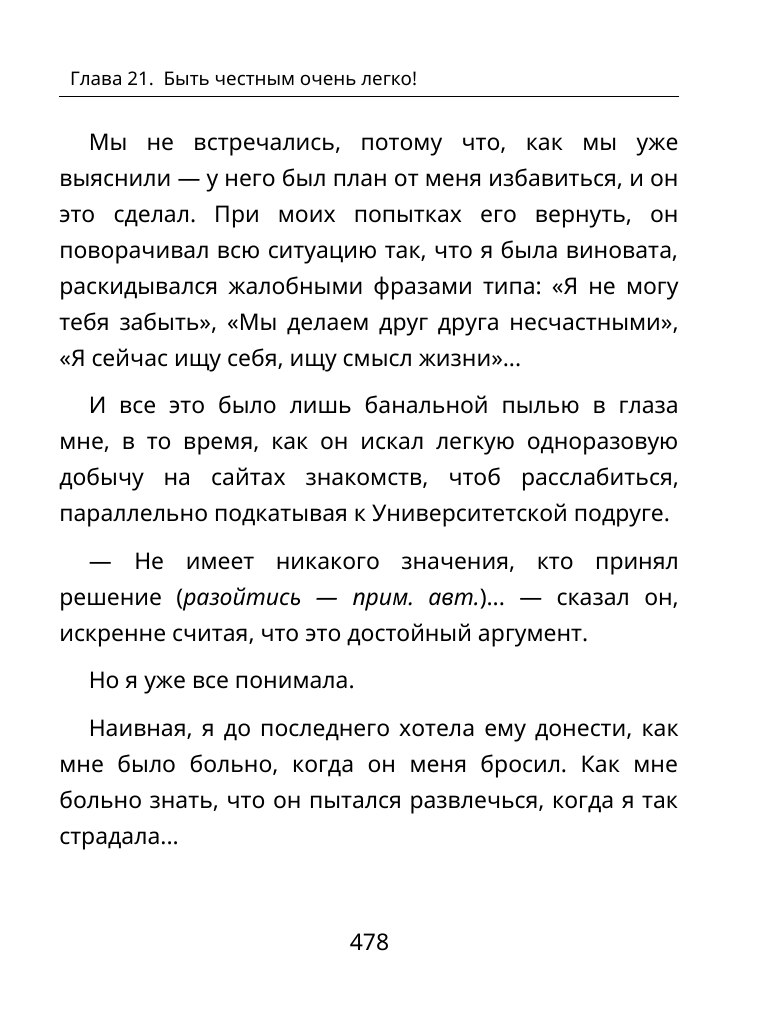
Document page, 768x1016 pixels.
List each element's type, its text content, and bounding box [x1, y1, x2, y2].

text Но я уже все понимала. [59, 664, 679, 696]
text Мы не встречались, потому что, как мы уже выяснили — у него был план от меня избавиться, и он это сделал. При моих попытках его вернуть, он поворачивал всю ситуацию так, что я была виновата, раскидывался жалобными фразами типа: «Я не могу тебя забыть», «Мы делаем друг друга несчастными», «Я сейчас ищу себя, ищу смысл жизни»... [59, 126, 679, 373]
text И все это было лишь банальной пылью в глаза мне, в то время, как он искал легкую одноразовую добычу на сайтах знакомств, чтоб расслабиться, параллельно подкатывая к Университетской подруге. [59, 389, 679, 528]
list Не имеет никакого значения, кто принял решение (разойтись — прим. авт.)... — сказал он, искренне считая, что это достойный аргумент. [59, 545, 679, 648]
text Наивная, я до последнего хотела ему донести, как мне было больно, когда он меня бросил. Как мне больно знать, что он пытался развлечься, когда я так страдала... [59, 712, 679, 851]
